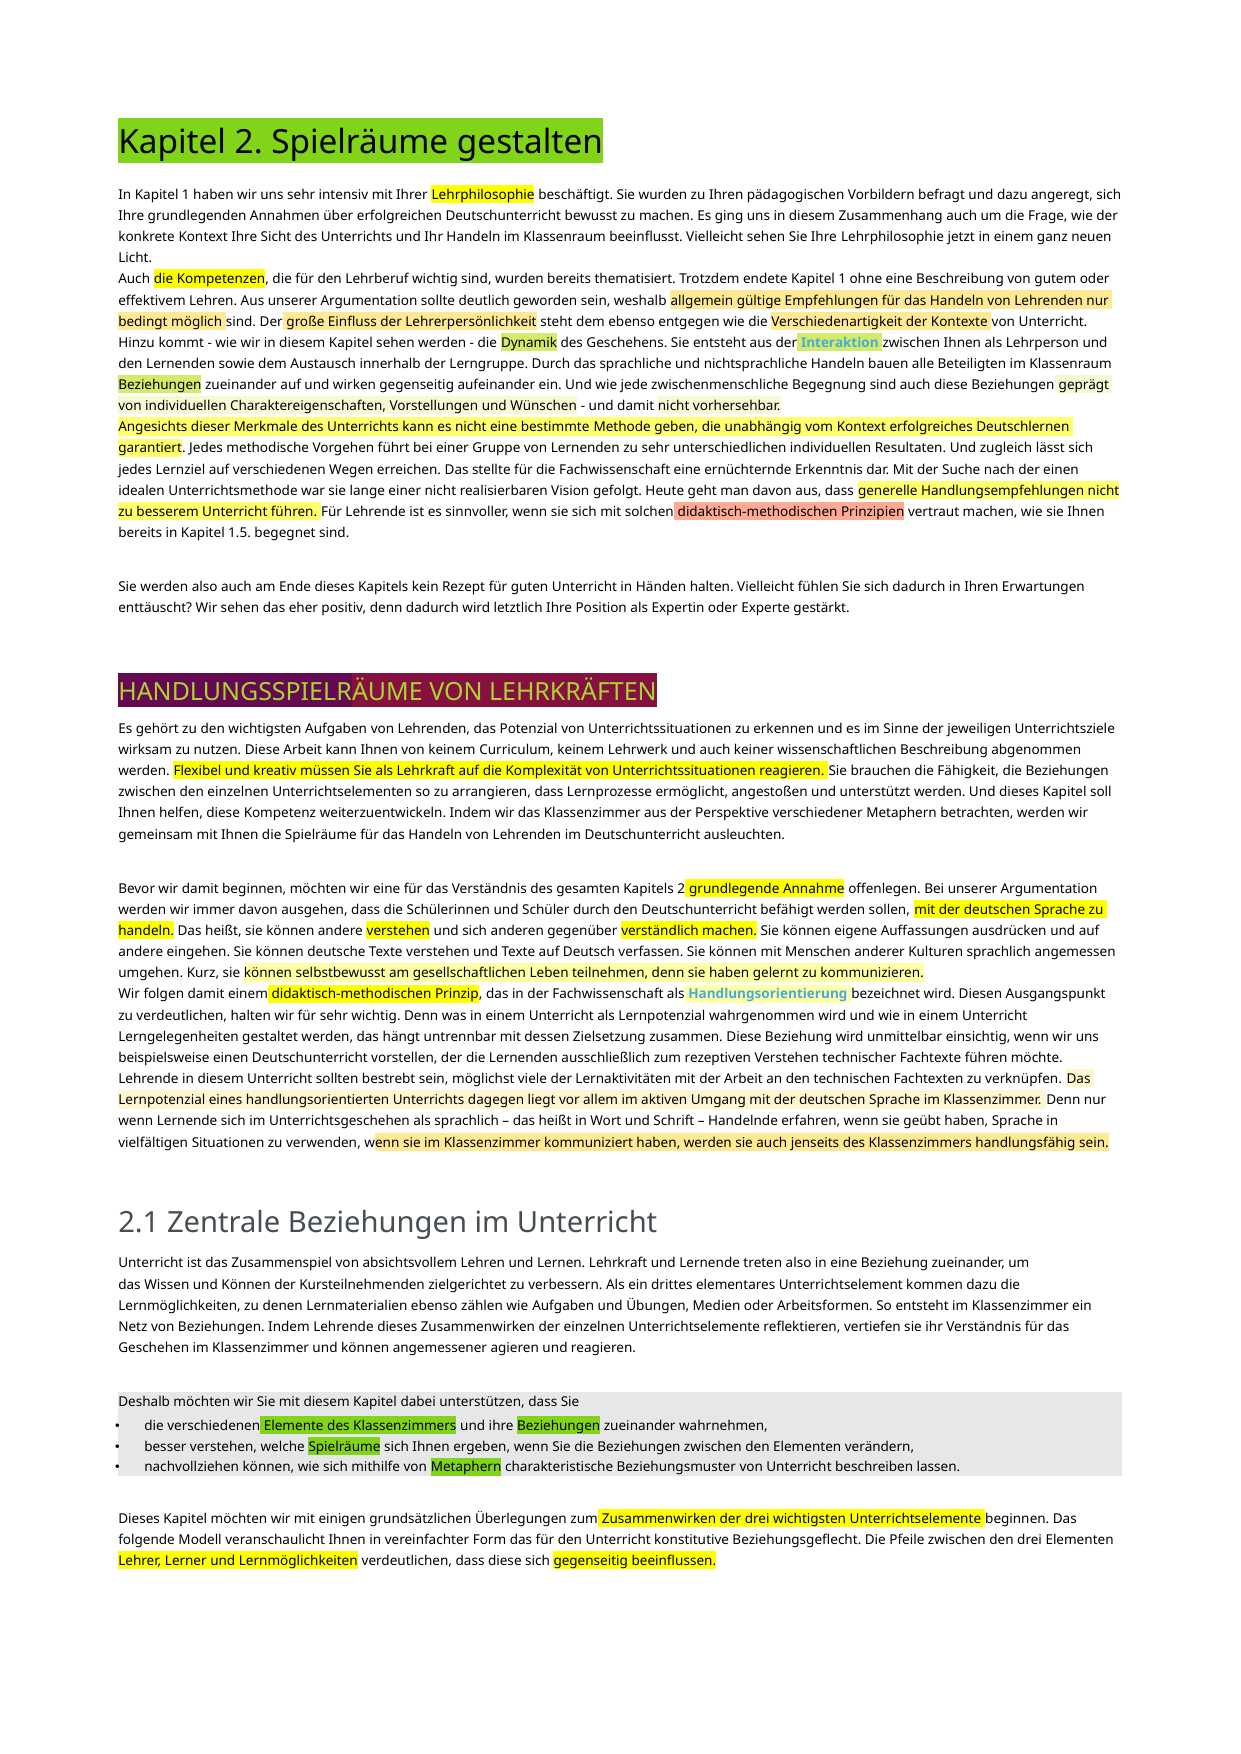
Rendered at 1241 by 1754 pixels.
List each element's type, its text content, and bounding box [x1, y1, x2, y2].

text Bevor wir damit beginnen, möchten wir eine für das Verständnis des gesamten Kapitels 2 grundlegende Annahme offenlegen. Bei unserer Argumentation werden wir immer davon ausgehen, dass die Schülerinnen und Schüler durch den Deutschunterricht befähigt werden sollen, mit der deutschen Sprache zu handeln. Das heißt, sie können andere verstehen und sich anderen gegenüber verständlich machen. Sie können eigene Auffassungen ausdrücken und auf andere eingehen. Sie können deutsche Texte verstehen und Texte auf Deutsch verfassen. Sie können mit Menschen anderer Kulturen sprachlich angemessen umgehen. Kurz, sie können selbstbewusst am gesellschaftlichen Leben teilnehmen, denn sie haben gelernt zu kommunizieren. [118, 879, 1122, 982]
text Unterricht ist das Zusammenspiel von absichtsvollem Lehren und Lernen. Lehrkraft und Lernende treten also in eine Beziehung zueinander, um das Wissen und Können der Kursteilnehmenden zielgerichtet zu verbessern. Als ein drittes elementares Unterrichtselement kommen dazu die Lernmöglichkeiten, zu denen Lernmaterialien ebenso zählen wie Aufgaben und Übungen, Medien oder Arbeitsformen. So entsteht im Klassenzimmer ein Netz von Beziehungen. Indem Lehrende dieses Zusammenwirken der einzelnen Unterrichtselemente reflektieren, vertiefen sie ihr Verständnis für das Geschehen im Klassenzimmer und können angemessener agieren und reagieren. [118, 1253, 1122, 1356]
subtitle Kapitel 2. Spielräume gestalten [118, 118, 1122, 163]
text Wir folgen damit einem didaktisch-methodischen Prinzip, das in der Fachwissenschaft als Handlungsorientierung bezeichnet wird. Diesen Ausgangspunkt zu verdeutlichen, halten wir für sehr wichtig. Denn was in einem Unterricht als Lernpotenzial wahrgenommen wird und wie in einem Unterricht Lerngelegenheiten gestaltet werden, das hängt untrennbar mit dessen Zielsetzung zusammen. Diese Beziehung wird unmittelbar einsichtig, wenn wir uns beispielsweise einen Deutschunterricht vorstellen, der die Lernenden ausschließlich zum rezeptiven Verstehen technischer Fachtexte führen möchte. Lehrende in diesem Unterricht sollten bestrebt sein, möglichst viele der Lernaktivitäten mit der Arbeit an den technischen Fachtexten zu verknüpfen. Das Lernpotenzial eines handlungsorientierten Unterrichts dagegen liegt vor allem im aktiven Umgang mit der deutschen Sprache im Klassenzimmer. Denn nur wenn Lernende sich im Unterrichtsgeschehen als sprachlich – das heißt in Wort und Schrift – Handelnde erfahren, wenn sie geübt haben, Sprache in vielfältigen Situationen zu verwenden, wenn sie im Klassenzimmer kommuniziert haben, werden sie auch jenseits des Klassenzimmers handlungsfähig sein. [118, 984, 1122, 1151]
text Angesichts dieser Merkmale des Unterrichts kann es nicht eine bestimmte Methode geben, die unabhängig vom Kontext erfolgreiches Deutschlernen garantiert. Jedes methodische Vorgehen führt bei einer Gruppe von Lernenden zu sehr unterschiedlichen individuellen Resultaten. Und zugleich lässt sich jedes Lernziel auf verschiedenen Wegen erreichen. Das stellte für die Fachwissenschaft eine ernüchternde Erkenntnis dar. Mit der Suche nach der einen idealen Unterrichtsmethode war sie lange einer nicht realisierbaren Vision gefolgt. Heute geht man davon aus, dass generelle Handlungsempfehlungen nicht zu besserem Unterricht führen. Für Lehrende ist es sinnvoller, wenn sie sich mit solchen didaktisch-methodischen Prinzipien vertraut machen, wie sie Ihnen bereits in Kapitel 1.5. begegnet sind. [118, 417, 1122, 541]
subtitle 2.1 Zentrale Beziehungen im Unterricht [118, 1201, 1122, 1241]
text Deshalb möchten wir Sie mit diesem Kapitel dabei unterstützen, dass Sie [118, 1392, 1122, 1411]
list nachvollziehen können, wie sich mithilfe von Metaphern charakteristische Beziehungsmuster von Unterricht beschreiben lassen. [118, 1455, 1122, 1476]
text In Kapitel 1 haben wir uns sehr intensiv mit Ihrer Lehrphilosophie beschäftigt. Sie wurden zu Ihren pädagogischen Vorbildern befragt und dazu angeregt, sich Ihre grundlegenden Annahmen über erfolgreichen Deutschunterricht bewusst zu machen. Es ging uns in diesem Zusammenhang auch um die Frage, wie der konkrete Kontext Ihre Sicht des Unterrichts und Ihr Handeln im Klassenraum beeinflusst. Vielleicht sehen Sie Ihre Lehrphilosophie jetzt in einem ganz neuen Licht. [118, 185, 1122, 267]
text Sie werden also auch am Ende dieses Kapitels kein Rezept für guten Unterricht in Händen halten. Vielleicht fühlen Sie sich dadurch in Ihren Erwartungen enttäuscht? Wir sehen das eher positiv, denn dadurch wird letztlich Ihre Position als Expertin oder Experte gestärkt. [118, 577, 1122, 617]
subtitle HANDLUNGSSPIELRÄUME VON LEHRKRÄFTEN [118, 673, 1122, 707]
list die verschiedenen Elemente des Klassenzimmers und ihre Beziehungen zueinander wahrnehmen, [118, 1413, 1122, 1434]
text Dieses Kapitel möchten wir mit einigen grundsätzlichen Überlegungen zum Zusammenwirken der drei wichtigsten Unterrichtselemente beginnen. Das folgende Modell veranschaulicht Ihnen in vereinfachter Form das für den Unterricht konstitutive Beziehungsgeflecht. Die Pfeile zwischen den drei Elementen Lehrer, Lerner und Lernmöglichkeiten verdeutlichen, dass diese sich gegenseitig beeinflussen. [118, 1509, 1122, 1569]
text Hinzu kommt - wie wir in diesem Kapitel sehen werden - die Dynamik des Geschehens. Sie entsteht aus der Interaktion zwischen Ihnen als Lehrperson und den Lernenden sowie dem Austausch innerhalb der Lerngruppe. Durch das sprachliche und nichtsprachliche Handeln bauen alle Beteiligten im Klassenraum Beziehungen zueinander auf und wirken gegenseitig aufeinander ein. Und wie jede zwischenmenschliche Begegnung sind auch diese Beziehungen geprägt von individuellen Charaktereigenschaften, Vorstellungen und Wünschen - und damit nicht vorhersehbar. [118, 333, 1122, 414]
text Auch die Kompetenzen, die für den Lehrberuf wichtig sind, wurden bereits thematisiert. Trotzdem endete Kapitel 1 ohne eine Beschreibung von gutem oder effektivem Lehren. Aus unserer Argumentation sollte deutlich geworden sein, weshalb allgemein gültige Empfehlungen für das Handeln von Lehrenden nur bedingt möglich sind. Der große Einfluss der Lehrerpersönlichkeit steht dem ebenso entgegen wie die Verschiedenartigkeit der Kontexte von Unterricht. [118, 269, 1122, 330]
list besser verstehen, welche Spielräume sich Ihnen ergeben, wenn Sie die Beziehungen zwischen den Elementen verändern, [118, 1434, 1122, 1455]
text Es gehört zu den wichtigsten Aufgaben von Lehrenden, das Potenzial von Unterrichtssituationen zu erkennen und es im Sinne der jeweiligen Unterrichtsziele wirksam zu nutzen. Diese Arbeit kann Ihnen von keinem Curriculum, keinem Lehrwerk und auch keiner wissenschaftlichen Beschreibung abgenommen werden. Flexibel und kreativ müssen Sie als Lehrkraft auf die Komplexität von Unterrichtssituationen reagieren. Sie brauchen die Fähigkeit, die Beziehungen zwischen den einzelnen Unterrichtselementen so zu arrangieren, dass Lernprozesse ermöglicht, angestoßen und unterstützt werden. Und dieses Kapitel soll Ihnen helfen, diese Kompetenz weiterzuentwickeln. Indem wir das Klassenzimmer aus der Perspektive verschiedener Metaphern betrachten, werden wir gemeinsam mit Ihnen die Spielräume für das Handeln von Lehrenden im Deutschunterricht ausleuchten. [118, 719, 1122, 843]
